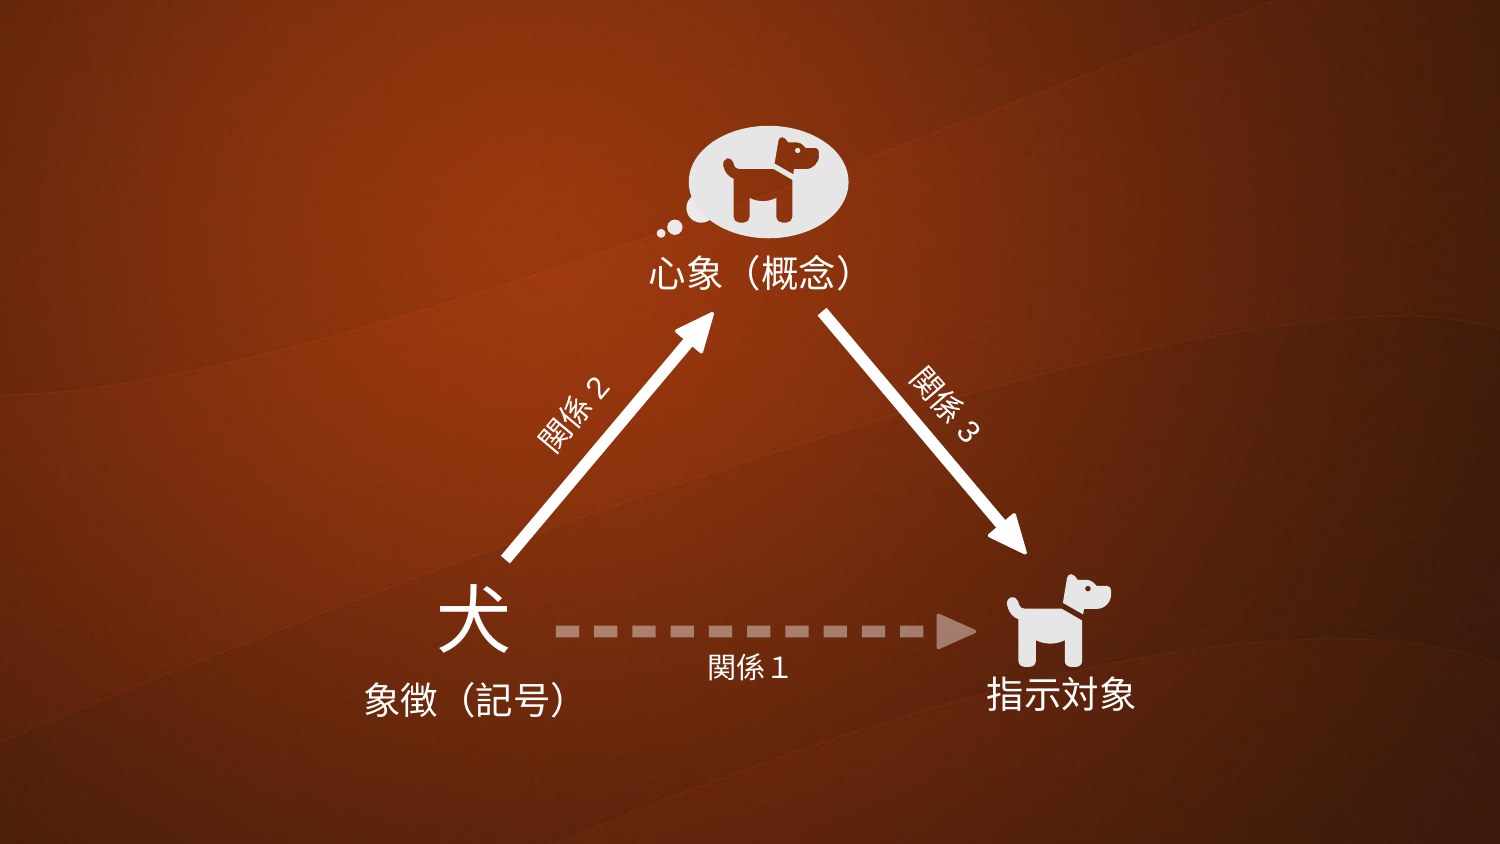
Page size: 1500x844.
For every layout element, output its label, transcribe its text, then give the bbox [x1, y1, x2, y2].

text_box 象徴（記号） [348, 666, 604, 736]
text_box 心象（概念） [634, 244, 889, 303]
text_box 指示対象 [971, 666, 1152, 726]
text_box [656, 229, 666, 238]
picture [0, 0, 1500, 844]
text_box 犬 [421, 559, 527, 666]
text_box 関係2 [513, 349, 637, 480]
text_box 関係3 [884, 341, 1008, 471]
text_box 関係１ [692, 639, 811, 697]
text_box [667, 219, 683, 235]
